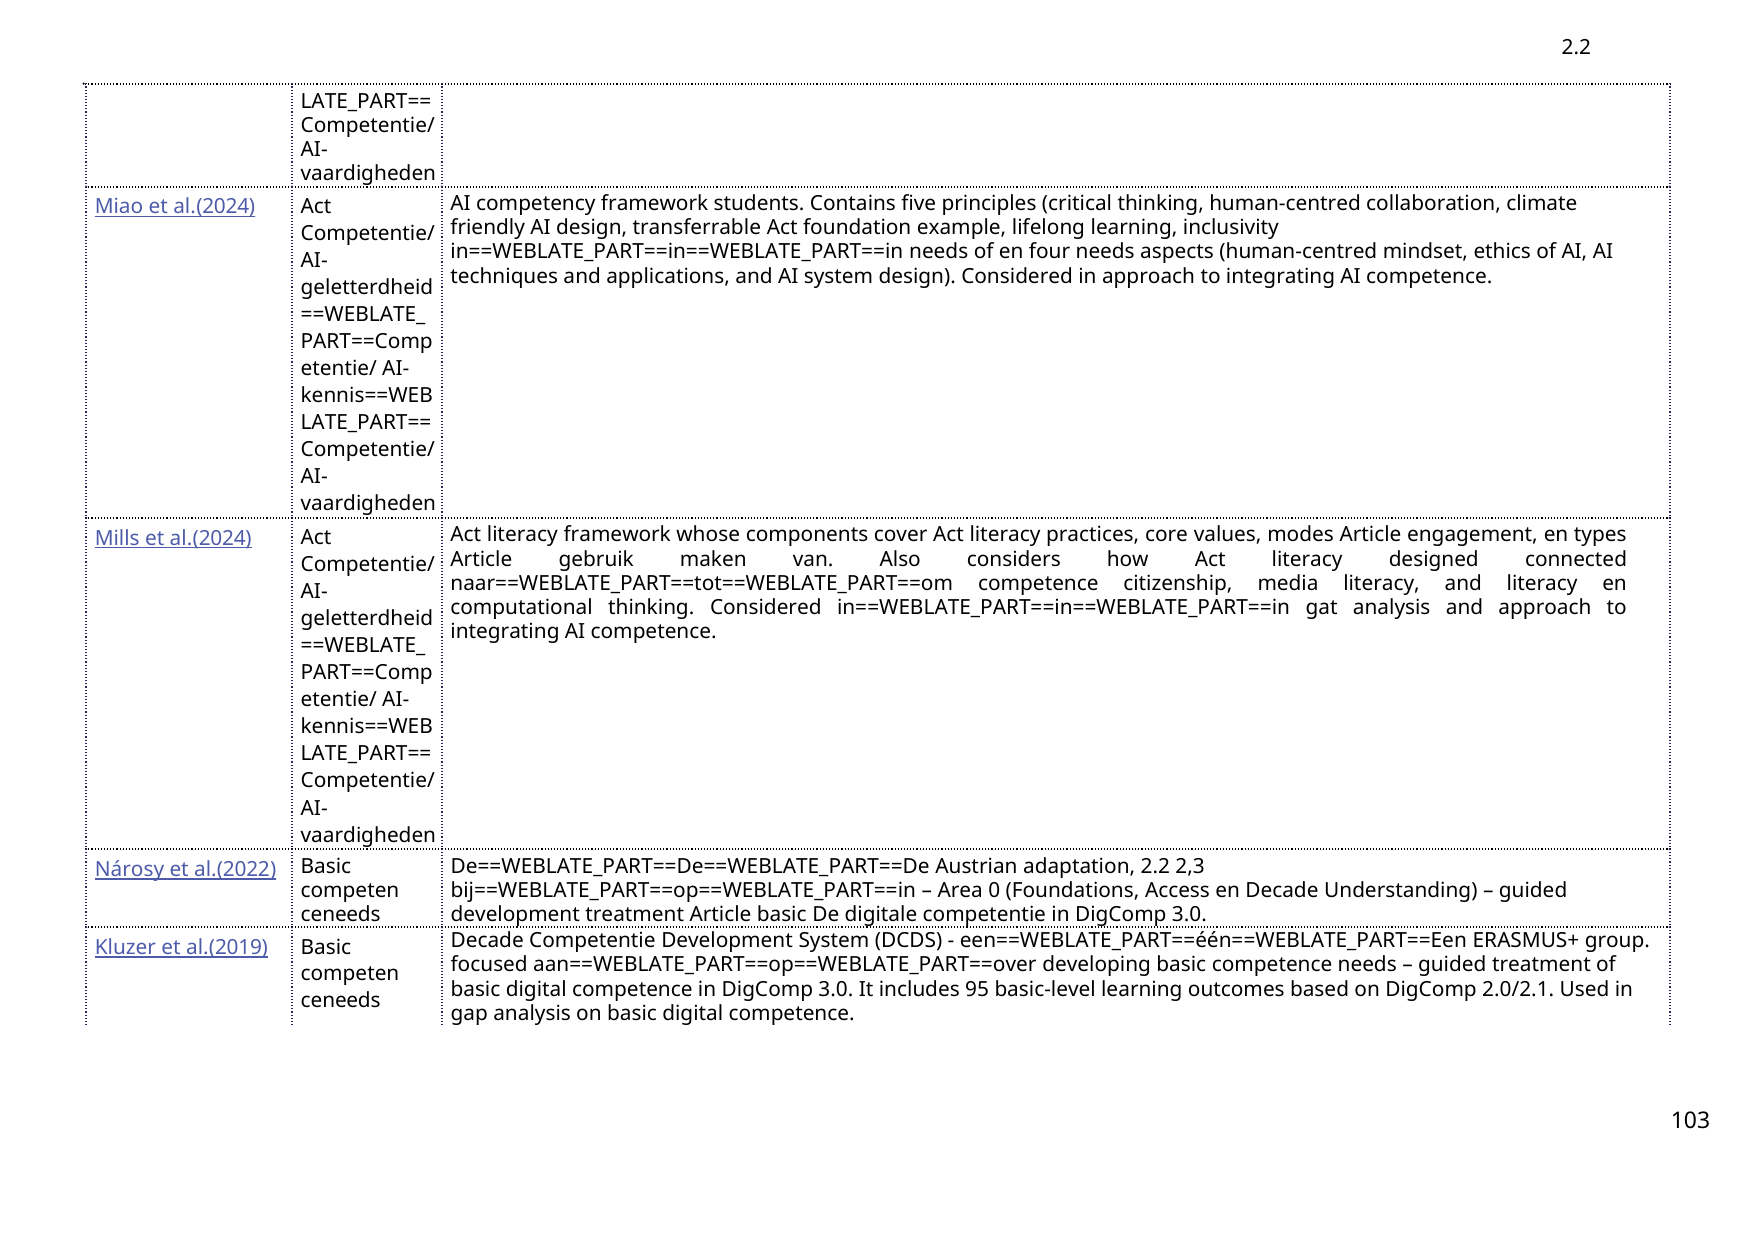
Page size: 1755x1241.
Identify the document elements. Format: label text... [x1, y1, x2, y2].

table_cell Act Competentie/ AI-geletterdheid==WEBLATE_PART==Competentie/ AI-kennis==WEBLATE_PART==Competentie/ AI-vaardigheden [292, 186, 442, 517]
table_cell Basic competenceneeds [292, 848, 442, 926]
table_cell Act literacy framework whose components cover Act literacy practices, core values, modes Article engagement, en types Article gebruik maken van. Also considers how Act literacy designed connected naar==WEBLATE_PART==tot==WEBLATE_PART==om competence citizenship, media literacy, and literacy en computational thinking. Considered in==WEBLATE_PART==in==WEBLATE_PART==in gat analysis and approach to integrating AI competence. [442, 517, 1670, 848]
table_cell De==WEBLATE_PART==De==WEBLATE_PART==De Austrian adaptation, 2.2 2,3 bij==WEBLATE_PART==op==WEBLATE_PART==in – Area 0 (Foundations, Access en Decade Understanding) – guided development treatment Article basic De digitale competentie in DigComp 3.0. [442, 848, 1670, 926]
table_cell AI competency framework students. Contains five principles (critical thinking, human-centred collaboration, climate friendly AI design, transferrable Act foundation example, lifelong learning, inclusivity in==WEBLATE_PART==in==WEBLATE_PART==in needs of en four needs aspects (human-centred mindset, ethics of AI, AI techniques and applications, and AI system design). Considered in approach to integrating AI competence. [442, 186, 1670, 517]
table_cell LATE_PART==Competentie/ AI-vaardigheden [292, 83, 442, 186]
table_cell Kluzer et al.(2019) [86, 926, 292, 1025]
table_cell Nárosy et al.(2022) [86, 848, 292, 926]
table_cell Basic competenceneeds [292, 926, 442, 1025]
table_cell Miao et al.(2024) [86, 186, 292, 517]
table_cell Decade Competentie Development System (DCDS) - een==WEBLATE_PART==één==WEBLATE_PART==Een ERASMUS+ group. focused aan==WEBLATE_PART==op==WEBLATE_PART==over developing basic competence needs – guided treatment of basic digital competence in DigComp 3.0. It includes 95 basic-level learning outcomes based on DigComp 2.0/2.1. Used in gap analysis on basic digital competence. [442, 926, 1670, 1025]
table_cell [86, 83, 292, 186]
table_cell Mills et al.(2024) [86, 517, 292, 848]
table_cell Act Competentie/ AI-geletterdheid==WEBLATE_PART==Competentie/ AI-kennis==WEBLATE_PART==Competentie/ AI-vaardigheden [292, 517, 442, 848]
table_cell [442, 83, 1670, 186]
